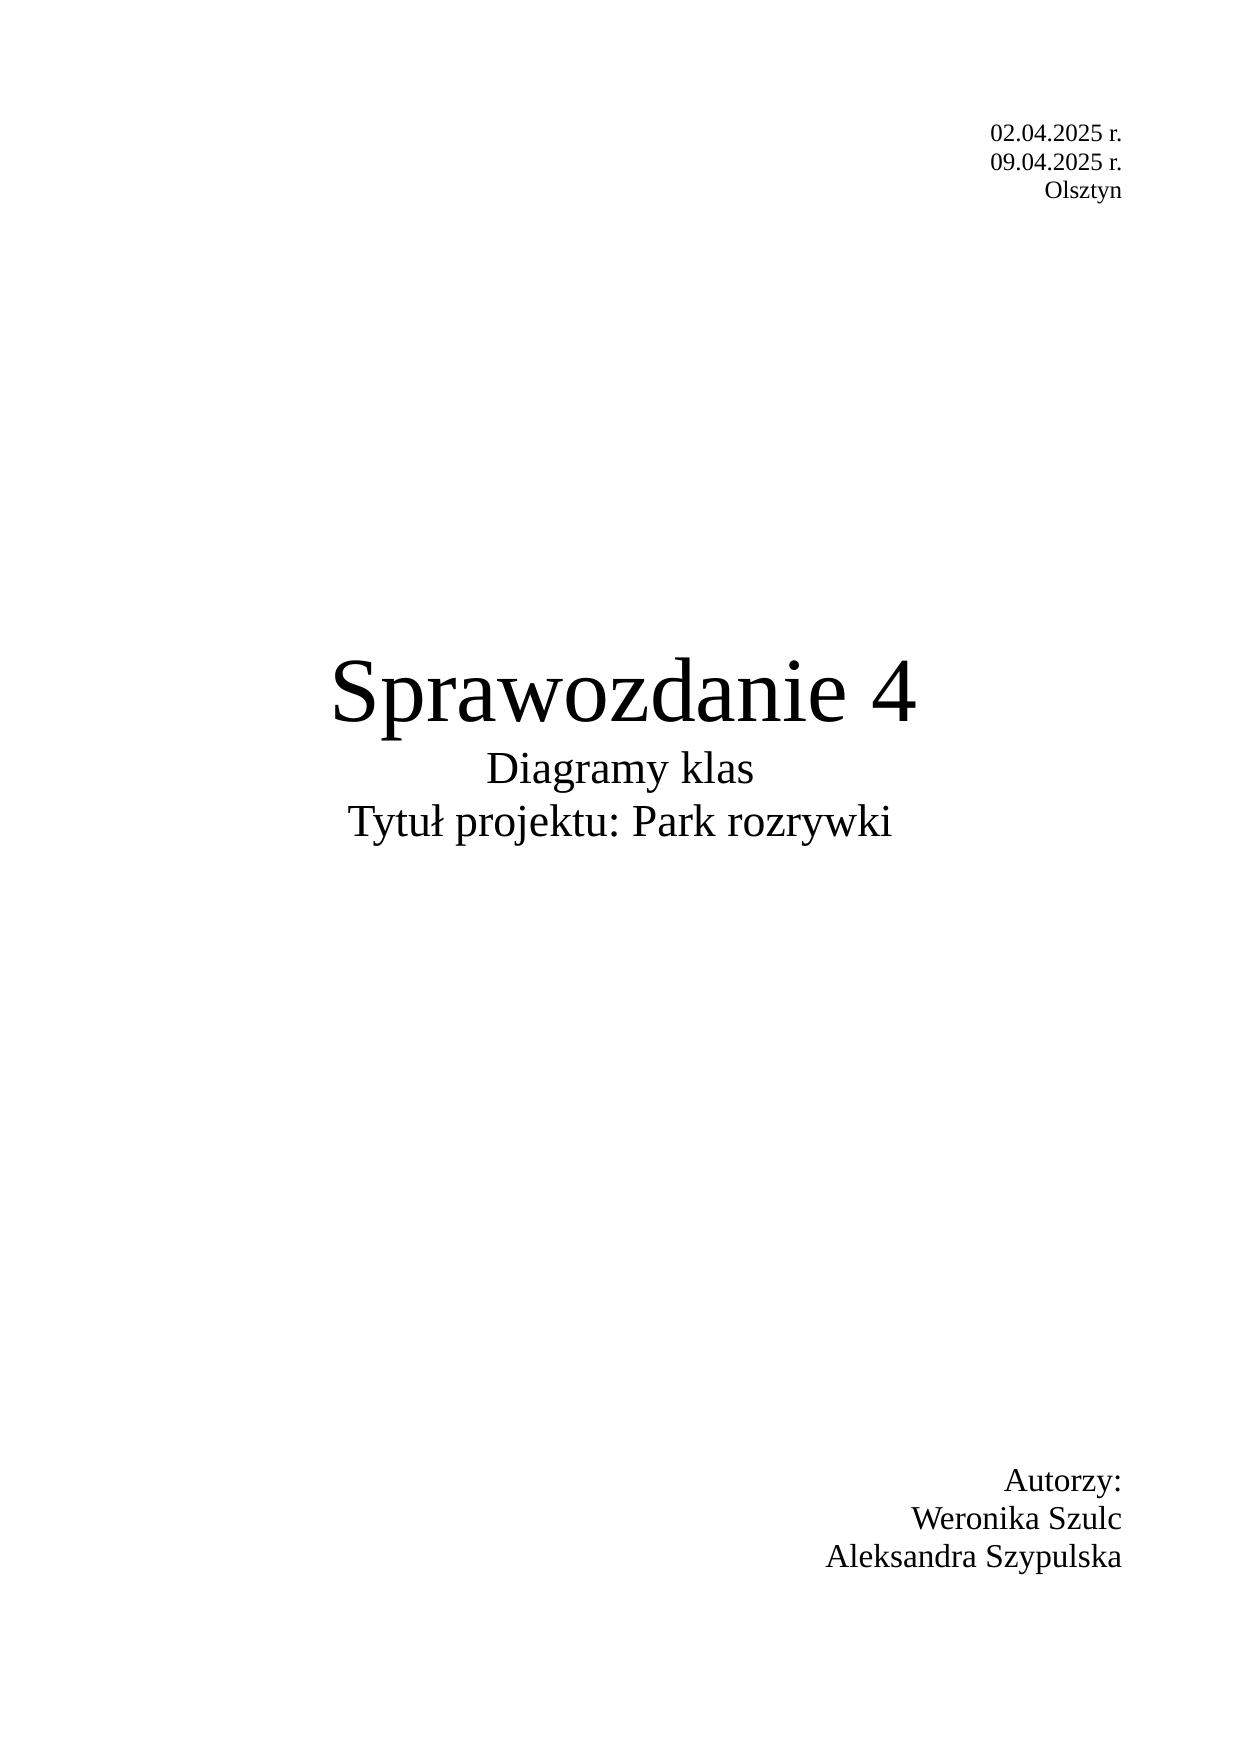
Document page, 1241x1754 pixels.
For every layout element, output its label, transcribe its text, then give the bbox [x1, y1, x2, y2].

text 09.04.2025 r. [118, 147, 1122, 176]
text Olsztyn [118, 176, 1122, 204]
text Autorzy: [118, 1460, 1122, 1498]
text 02.04.2025 r. [118, 118, 1122, 147]
text Diagramy klas [118, 741, 1122, 794]
text Tytuł projektu: Park rozrywki [118, 794, 1122, 846]
text Sprawozdanie 4 [118, 636, 1122, 741]
text Weronika Szulc [118, 1498, 1122, 1536]
text Aleksandra Szypulska [118, 1536, 1122, 1575]
